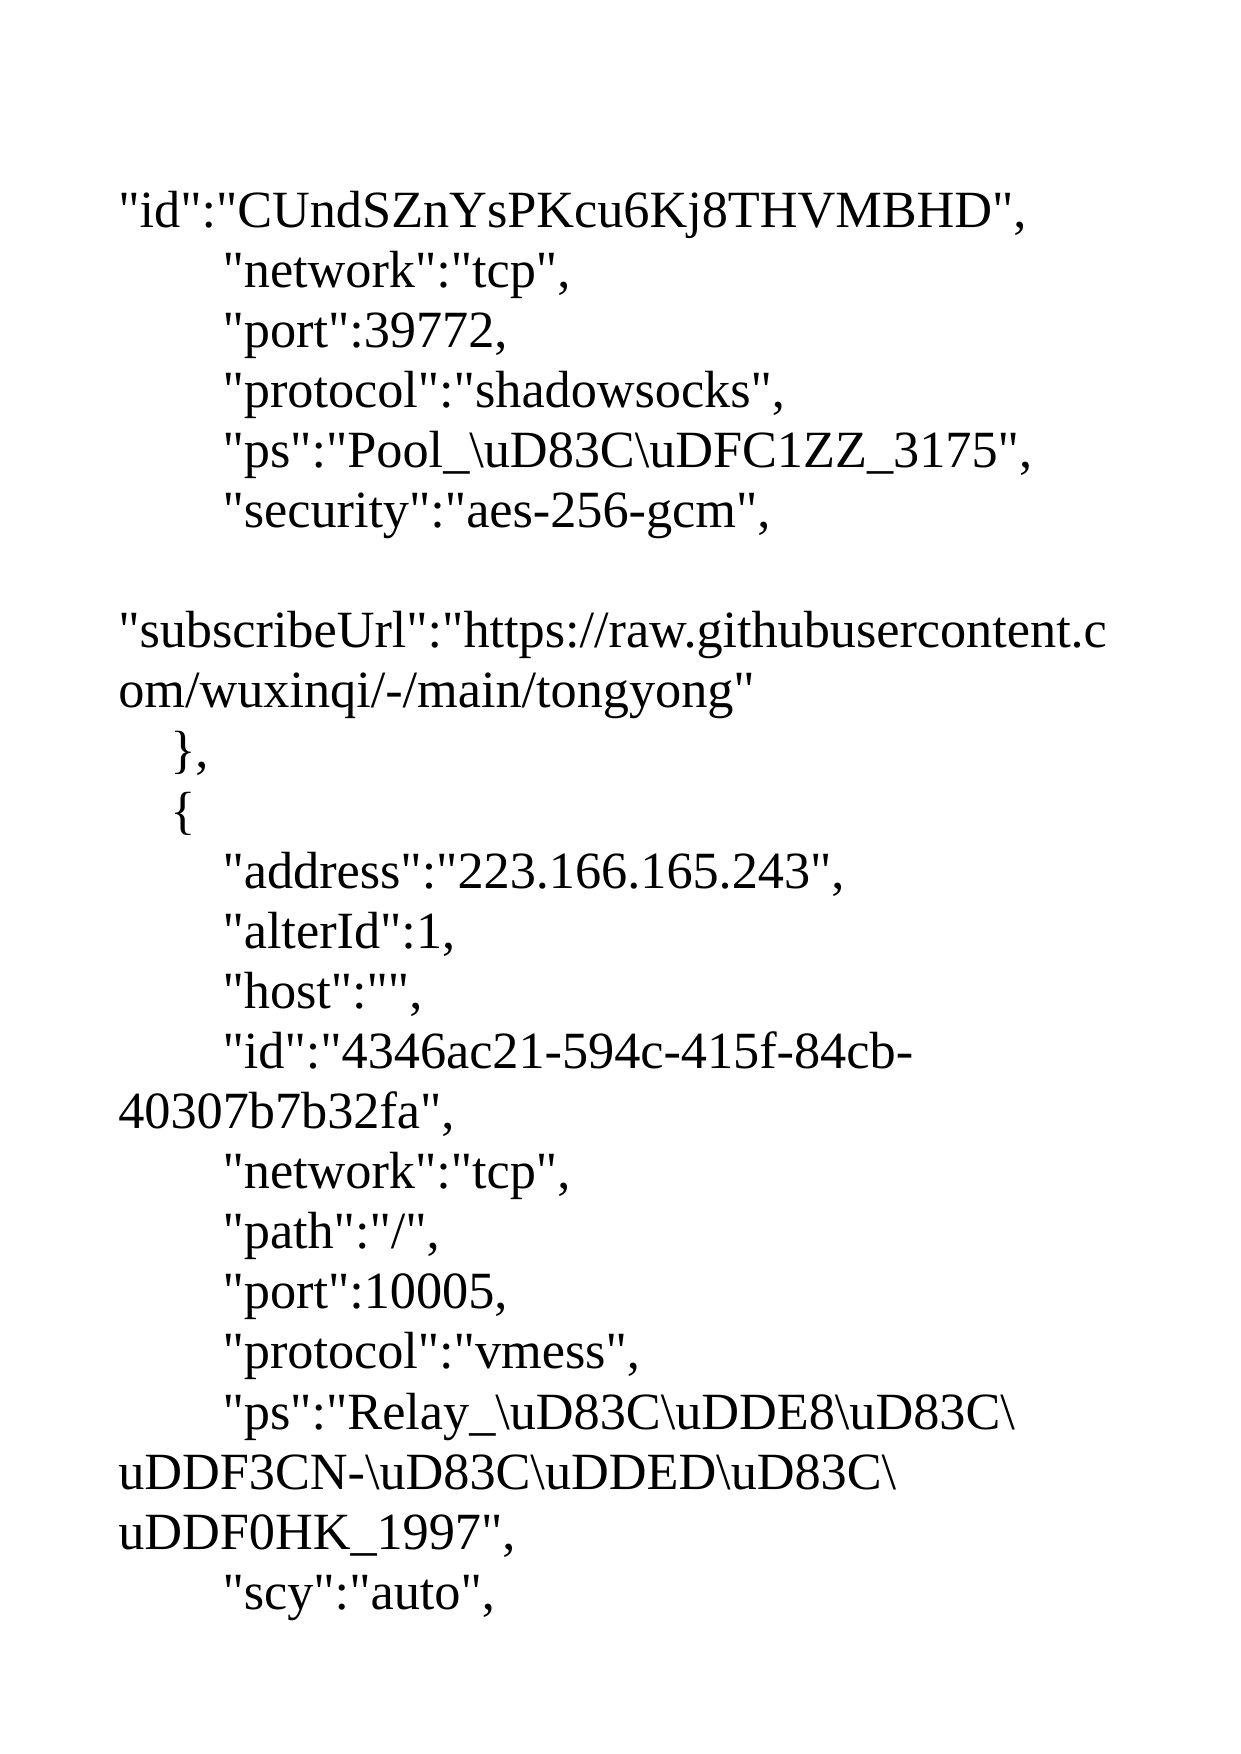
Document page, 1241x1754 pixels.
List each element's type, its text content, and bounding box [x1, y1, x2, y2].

text "port":39772, [118, 298, 1122, 358]
text "host":"", [118, 959, 1122, 1020]
text "security":"aes-256-gcm", [118, 479, 1122, 539]
text "subscribeUrl":"https://raw.githubusercontent.com/wuxinqi/-/main/tongyong" [118, 539, 1122, 719]
text "protocol":"shadowsocks", [118, 358, 1122, 419]
text "ps":"Relay_\uD83C\uDDE8\uD83C\uDDF3CN-\uD83C\uDDED\uD83C\uDDF0HK_1997", [118, 1380, 1122, 1561]
text "path":"/", [118, 1200, 1122, 1260]
text "address":"223.166.165.243", [118, 839, 1122, 899]
text "network":"tcp", [118, 238, 1122, 298]
text { [118, 779, 1122, 839]
text "ps":"Pool_\uD83C\uDFC1ZZ_3175", [118, 419, 1122, 479]
text "alterId":1, [118, 899, 1122, 959]
text "id":"CUndSZnYsPKcu6Kj8THVMBHD", [118, 118, 1122, 238]
text "network":"tcp", [118, 1140, 1122, 1200]
text "protocol":"vmess", [118, 1320, 1122, 1380]
text "id":"4346ac21-594c-415f-84cb-40307b7b32fa", [118, 1020, 1122, 1140]
text }, [118, 719, 1122, 779]
text "port":10005, [118, 1260, 1122, 1320]
text "scy":"auto", [118, 1561, 1122, 1621]
